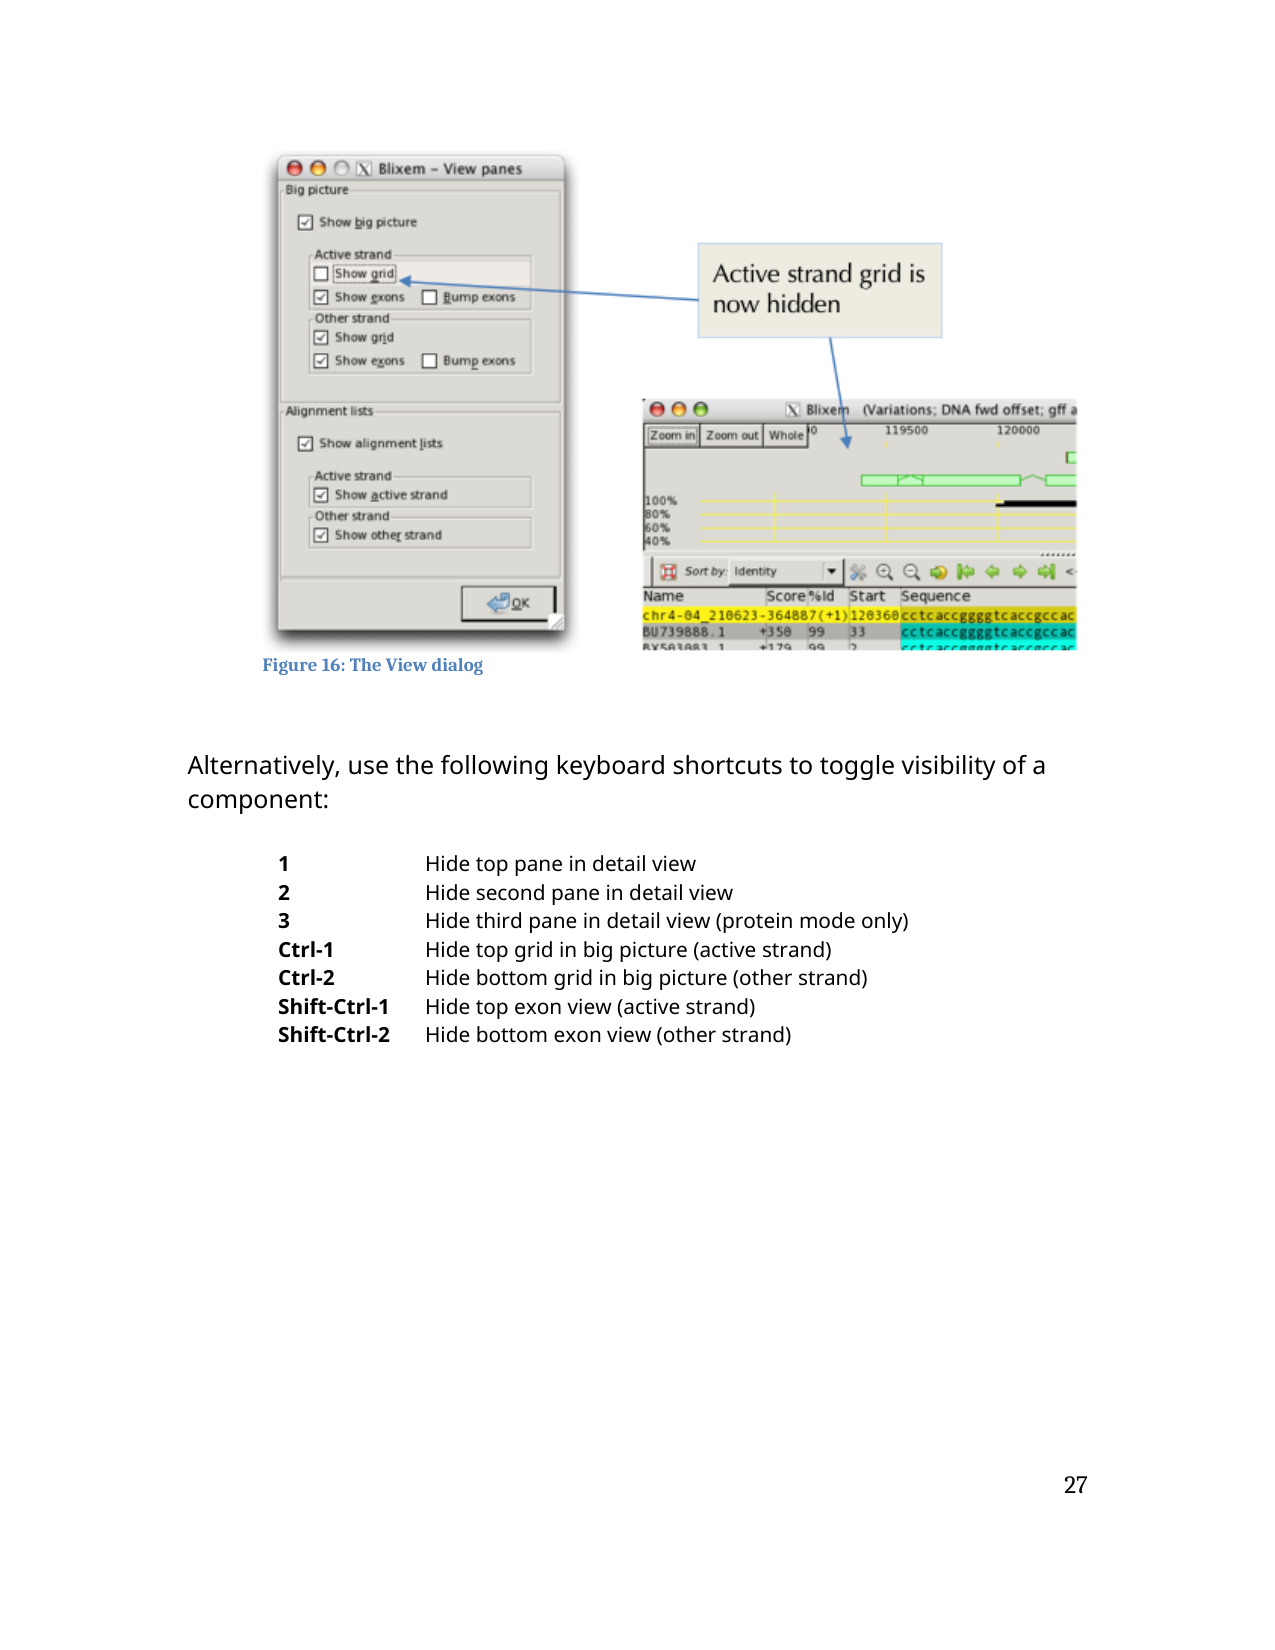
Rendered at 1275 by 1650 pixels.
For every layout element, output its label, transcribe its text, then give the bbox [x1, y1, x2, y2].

table_cell Shift-Ctrl-2 [267, 1020, 413, 1049]
table_header 1 [267, 850, 413, 878]
table_cell Ctrl-1 [267, 935, 413, 963]
table_cell Hide third pane in detail view (protein mode only) [414, 906, 1129, 935]
picture [262, 150, 1079, 655]
table_cell Hide bottom exon view (other strand) [414, 1020, 1129, 1049]
table_cell 2 [267, 878, 413, 906]
table_cell Hide second pane in detail view [414, 878, 1129, 906]
table_cell Hide top exon view (active strand) [414, 992, 1129, 1020]
text Figure 16: The View dialog [262, 655, 1078, 676]
table_cell Hide bottom grid in big picture (other strand) [414, 963, 1129, 992]
text Alternatively, use the following keyboard shortcuts to toggle visibility of a component: [187, 747, 1087, 816]
table_header Hide top pane in detail view [414, 850, 1129, 878]
table_cell Shift-Ctrl-1 [267, 992, 413, 1020]
table_cell 3 [267, 906, 413, 935]
table_cell Ctrl-2 [267, 963, 413, 992]
table_cell Hide top grid in big picture (active strand) [414, 935, 1129, 963]
